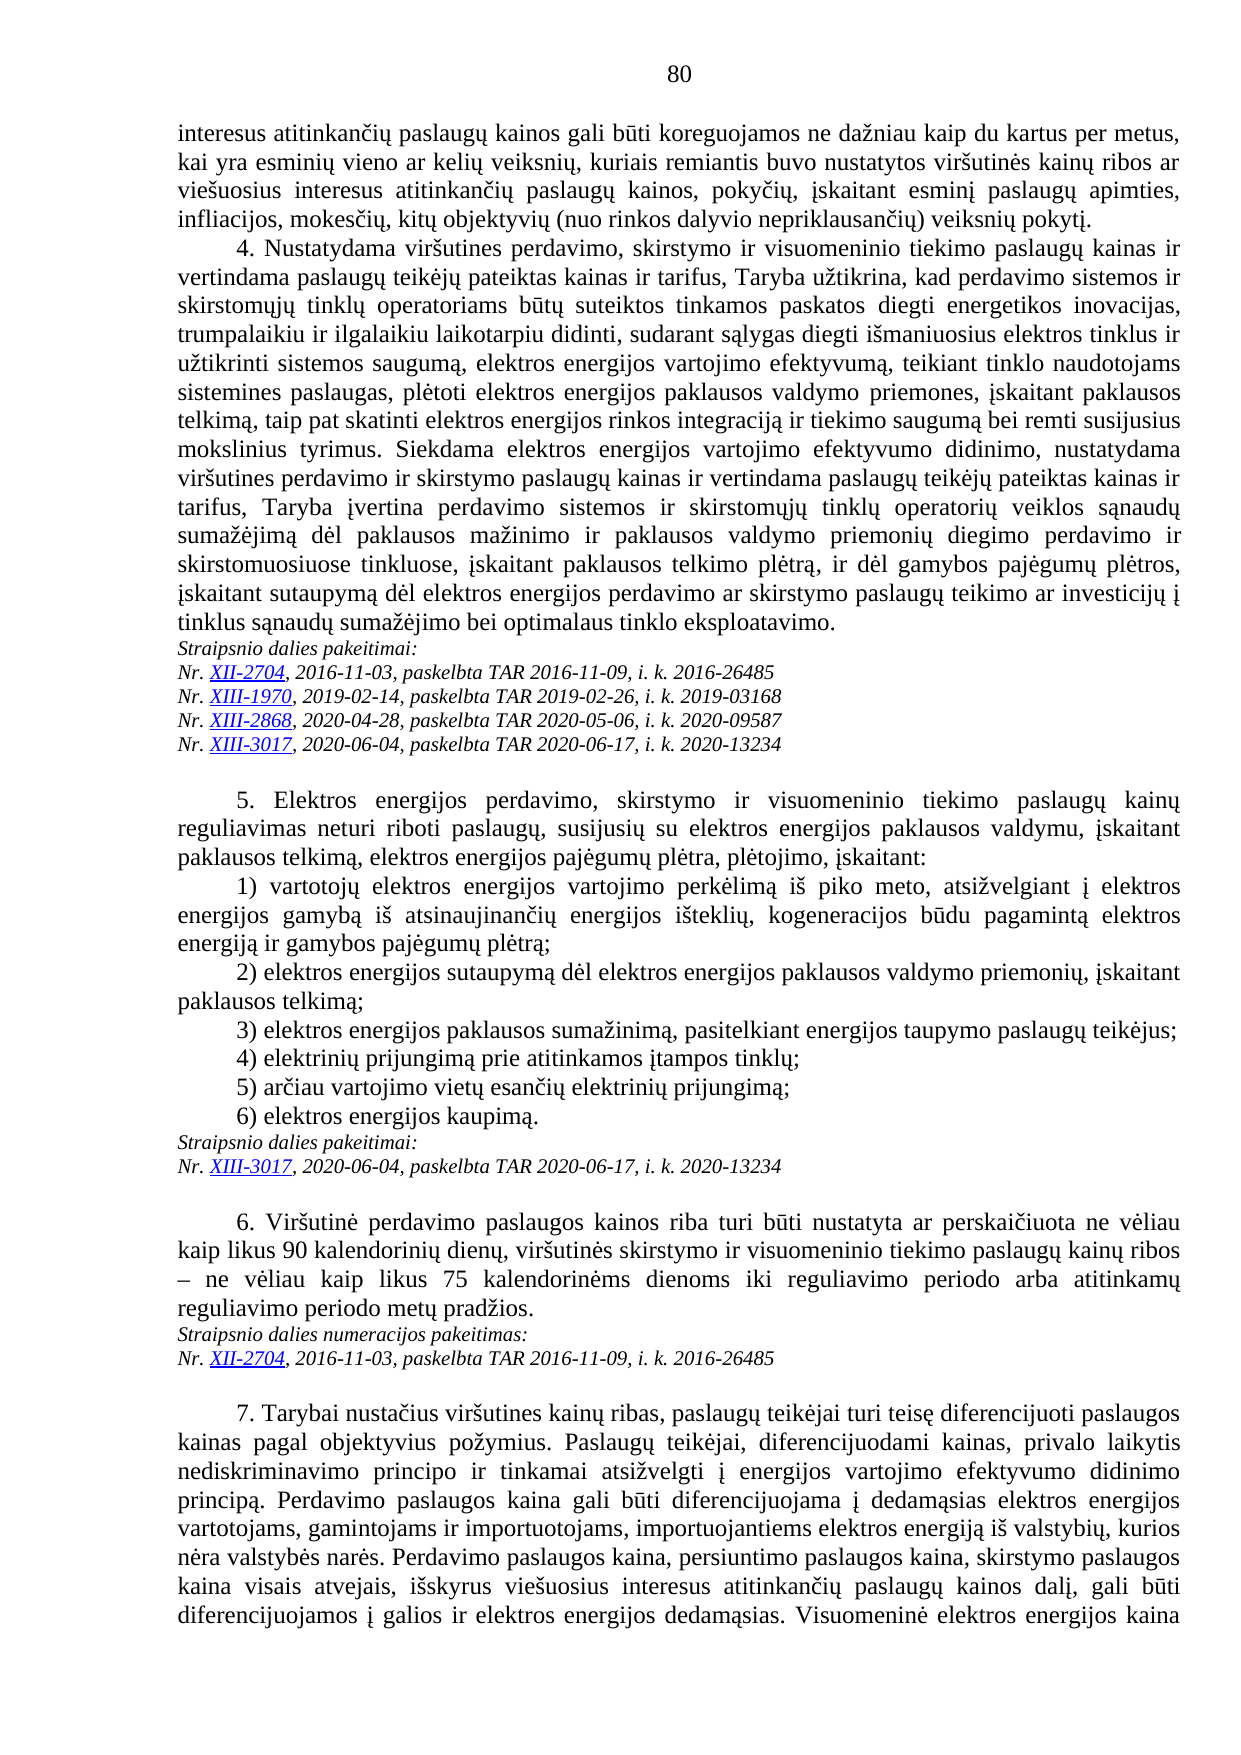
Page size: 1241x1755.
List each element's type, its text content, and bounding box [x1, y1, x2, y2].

text Nr. XII-2704, 2016-11-03, paskelbta TAR 2016-11-09, i. k. 2016-26485 [177, 1346, 1181, 1370]
text interesus atitinkančių paslaugų kainos gali būti koreguojamos ne dažniau kaip du kartus per metus, kai yra esminių vieno ar kelių veiksnių, kuriais remiantis buvo nustatytos viršutinės kainų ribos ar viešuosius interesus atitinkančių paslaugų kainos, pokyčių, įskaitant esminį paslaugų apimties, infliacijos, mokesčių, kitų objektyvių (nuo rinkos dalyvio nepriklausančių) veiksnių pokytį. [177, 118, 1181, 233]
text Nr. XIII-3017, 2020-06-04, paskelbta TAR 2020-06-17, i. k. 2020-13234 [177, 732, 1181, 756]
text 1) vartotojų elektros energijos vartojimo perkėlimą iš piko meto, atsižvelgiant į elektros energijos gamybą iš atsinaujinančių energijos išteklių, kogeneracijos būdu pagamintą elektros energiją ir gamybos pajėgumų plėtrą; [177, 871, 1181, 957]
text Nr. XIII-3017, 2020-06-04, paskelbta TAR 2020-06-17, i. k. 2020-13234 [177, 1154, 1181, 1178]
text Straipsnio dalies numeracijos pakeitimas: [177, 1322, 1181, 1346]
text Straipsnio dalies pakeitimai: [177, 1130, 1181, 1154]
text Nr. XII-2704, 2016-11-03, paskelbta TAR 2016-11-09, i. k. 2016-26485 [177, 660, 1181, 684]
text 5. Elektros energijos perdavimo, skirstymo ir visuomeninio tiekimo paslaugų kainų reguliavimas neturi riboti paslaugų, susijusių su elektros energijos paklausos valdymu, įskaitant paklausos telkimą, elektros energijos pajėgumų plėtra, plėtojimo, įskaitant: [177, 785, 1181, 871]
text 6. Viršutinė perdavimo paslaugos kainos riba turi būti nustatyta ar perskaičiuota ne vėliau kaip likus 90 kalendorinių dienų, viršutinės skirstymo ir visuomeninio tiekimo paslaugų kainų ribos – ne vėliau kaip likus 75 kalendorinėms dienoms iki reguliavimo periodo arba atitinkamų reguliavimo periodo metų pradžios. [177, 1207, 1181, 1322]
text 2) elektros energijos sutaupymą dėl elektros energijos paklausos valdymo priemonių, įskaitant paklausos telkimą; [177, 957, 1181, 1015]
text 5) arčiau vartojimo vietų esančių elektrinių prijungimą; [177, 1072, 1181, 1101]
text 4. Nustatydama viršutines perdavimo, skirstymo ir visuomeninio tiekimo paslaugų kainas ir vertindama paslaugų teikėjų pateiktas kainas ir tarifus, Taryba užtikrina, kad perdavimo sistemos ir skirstomųjų tinklų operatoriams būtų suteiktos tinkamos paskatos diegti energetikos inovacijas, trumpalaikiu ir ilgalaikiu laikotarpiu didinti, sudarant sąlygas diegti išmaniuosius elektros tinklus ir užtikrinti sistemos saugumą, elektros energijos vartojimo efektyvumą, teikiant tinklo naudotojams sistemines paslaugas, plėtoti elektros energijos paklausos valdymo priemones, įskaitant paklausos telkimą, taip pat skatinti elektros energijos rinkos integraciją ir tiekimo saugumą bei remti susijusius mokslinius tyrimus. Siekdama elektros energijos vartojimo efektyvumo didinimo, nustatydama viršutines perdavimo ir skirstymo paslaugų kainas ir vertindama paslaugų teikėjų pateiktas kainas ir tarifus, Taryba įvertina perdavimo sistemos ir skirstomųjų tinklų operatorių veiklos sąnaudų sumažėjimą dėl paklausos mažinimo ir paklausos valdymo priemonių diegimo perdavimo ir skirstomuosiuose tinkluose, įskaitant paklausos telkimo plėtrą, ir dėl gamybos pajėgumų plėtros, įskaitant sutaupymą dėl elektros energijos perdavimo ar skirstymo paslaugų teikimo ar investicijų į tinklus sąnaudų sumažėjimo bei optimalaus tinklo eksploatavimo. [177, 233, 1181, 636]
text 7. Tarybai nustačius viršutines kainų ribas, paslaugų teikėjai turi teisę diferencijuoti paslaugos kainas pagal objektyvius požymius. Paslaugų teikėjai, diferencijuodami kainas, privalo laikytis nediskriminavimo principo ir tinkamai atsižvelgti į energijos vartojimo efektyvumo didinimo principą. Perdavimo paslaugos kaina gali būti diferencijuojama į dedamąsias elektros energijos vartotojams, gamintojams ir importuotojams, importuojantiems elektros energiją iš valstybių, kurios nėra valstybės narės. Perdavimo paslaugos kaina, persiuntimo paslaugos kaina, skirstymo paslaugos kaina visais atvejais, išskyrus viešuosius interesus atitinkančių paslaugų kainos dalį, gali būti diferencijuojamos į galios ir elektros energijos dedamąsias. Visuomeninė elektros energijos kaina [177, 1398, 1181, 1628]
text 4) elektrinių prijungimą prie atitinkamos įtampos tinklų; [177, 1043, 1181, 1072]
text 6) elektros energijos kaupimą. [177, 1101, 1181, 1130]
text 3) elektros energijos paklausos sumažinimą, pasitelkiant energijos taupymo paslaugų teikėjus; [177, 1015, 1181, 1043]
text Straipsnio dalies pakeitimai: [177, 636, 1181, 660]
text Nr. XIII-2868, 2020-04-28, paskelbta TAR 2020-05-06, i. k. 2020-09587 [177, 708, 1181, 732]
text Nr. XIII-1970, 2019-02-14, paskelbta TAR 2019-02-26, i. k. 2019-03168 [177, 684, 1181, 708]
